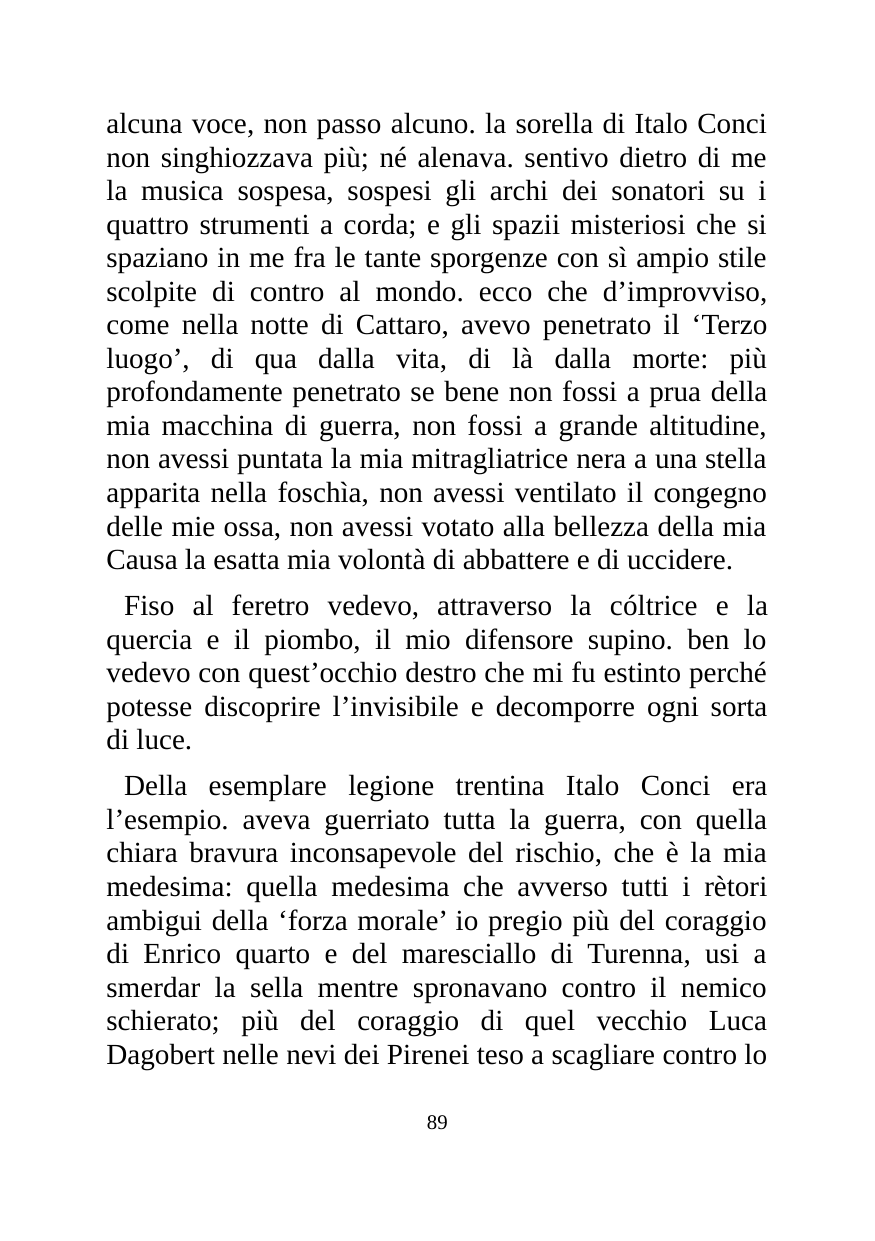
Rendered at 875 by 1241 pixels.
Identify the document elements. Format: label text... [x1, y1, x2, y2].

text alcuna voce, non passo alcuno. la sorella di Italo Conci non singhiozzava più; né alenava. sentivo dietro di me la musica sospesa, sospesi gli archi dei sonatori su i quattro strumenti a corda; e gli spazii misteriosi che si spaziano in me fra le tante sporgenze con sì ampio stile scolpite di contro al mondo. ecco che d’improvviso, come nella notte di Cattaro, avevo penetrato il ‘Terzo luogo’, di qua dalla vita, di là dalla morte: più profondamente penetrato se bene non fossi a prua della mia macchina di guerra, non fossi a grande altitudine, non avessi puntata la mia mitragliatrice nera a una stella apparita nella foschìa, non avessi ventilato il congegno delle mie ossa, non avessi votato alla bellezza della mia Causa la esatta mia volontà di abbattere e di uccidere. [106, 106, 768, 576]
text Della esemplare legione trentina Italo Conci era l’esempio. aveva guerriato tutta la guerra, con quella chiara bravura inconsapevole del rischio, che è la mia medesima: quella medesima che avverso tutti i rètori ambigui della ‘forza morale’ io pregio più del coraggio di Enrico quarto e del maresciallo di Turenna, usi a smerdar la sella mentre spronavano contro il nemico schierato; più del coraggio di quel vecchio Luca Dagobert nelle nevi dei Pirenei teso a scagliare contro lo [106, 768, 768, 1070]
text Fiso al feretro vedevo, attraverso la cóltrice e la quercia e il piombo, il mio difensore supino. ben lo vedevo con quest’occhio destro che mi fu estinto perché potesse discoprire l’invisibile e decomporre ogni sorta di luce. [106, 588, 768, 756]
